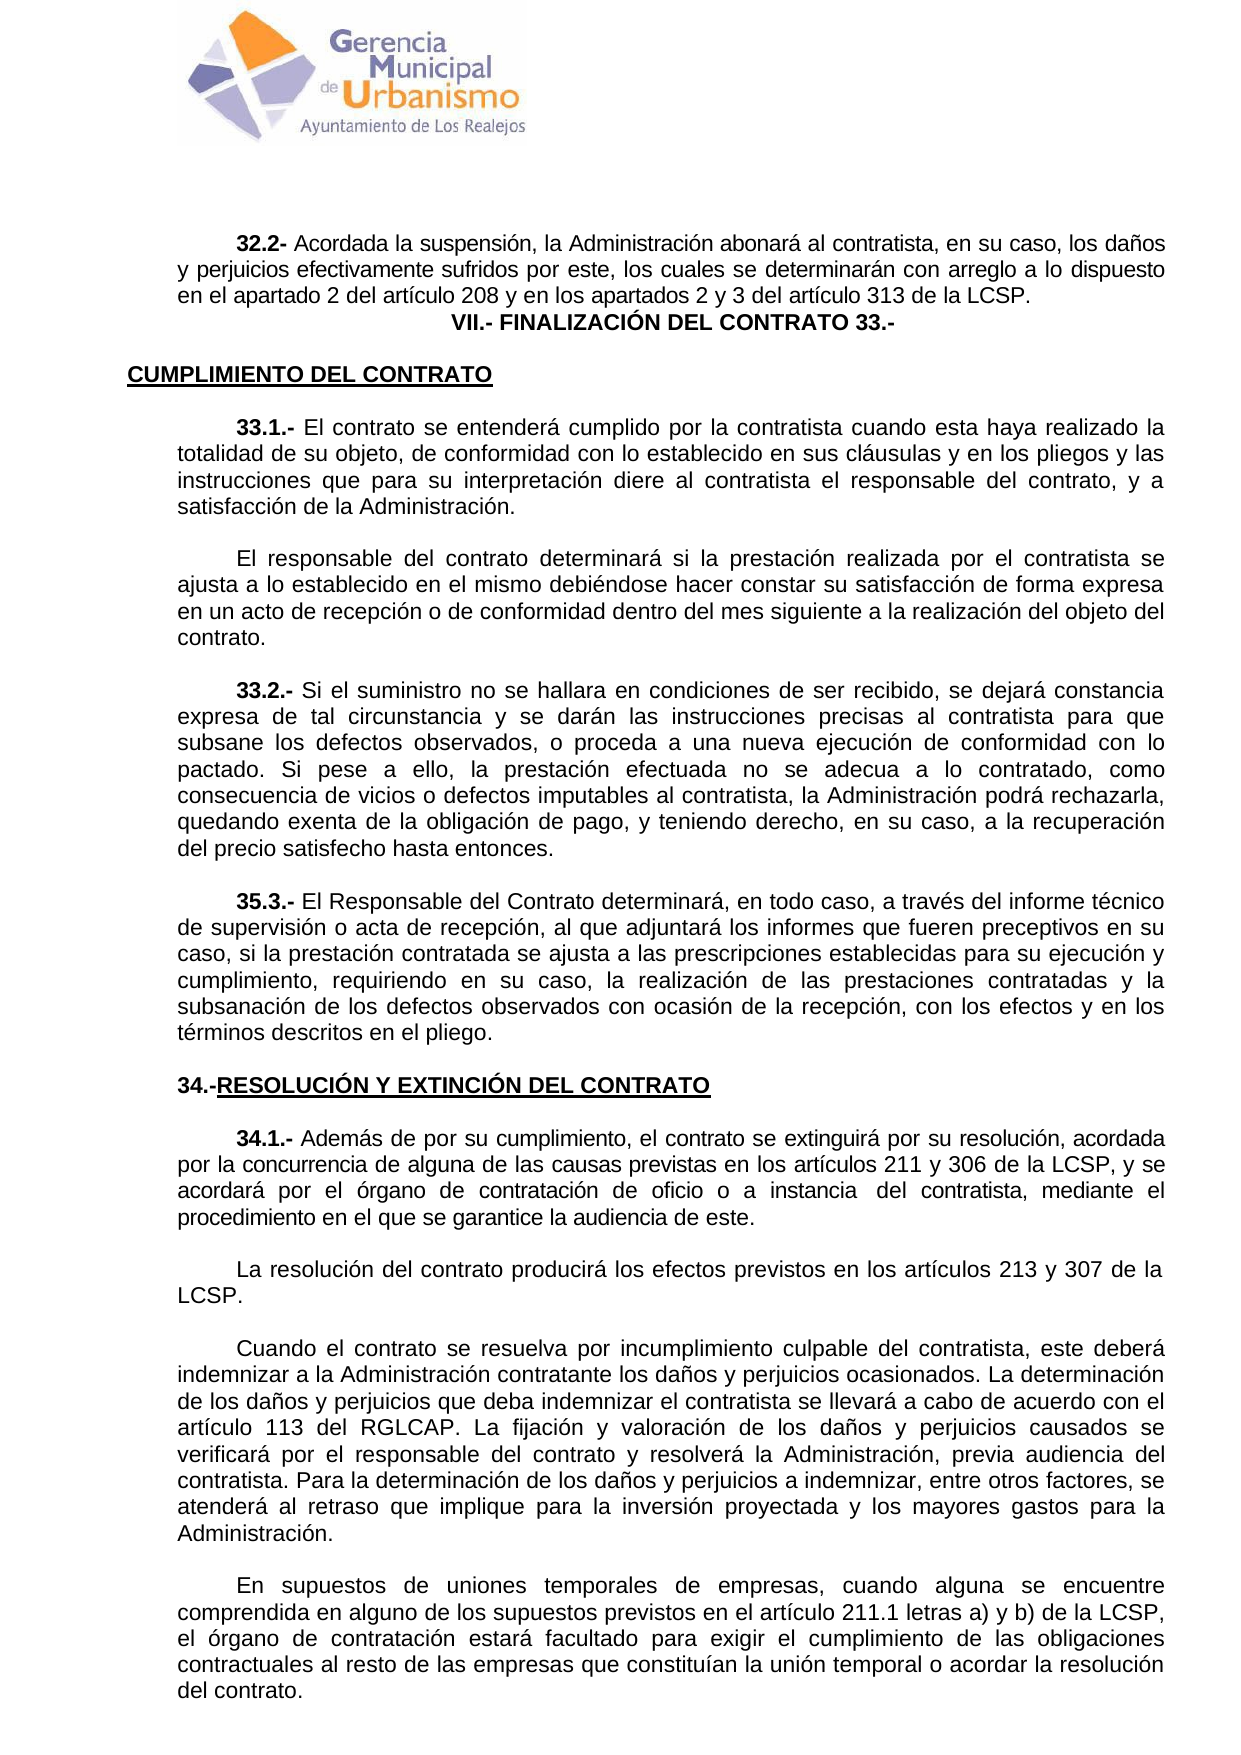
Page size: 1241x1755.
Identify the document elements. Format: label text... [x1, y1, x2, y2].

text 33.2.- Si el suministro no se hallara en condiciones de ser recibido, se dejará constancia expresa de tal circunstancia y se darán las instrucciones precisas al contratista para que subsane los defectos observados, o proceda a una nueva ejecución de conformidad con lo pactado. Si pese a ello, la prestación efectuada no se adecua a lo contratado, como consecuencia de vicios o defectos imputables al contratista, la Administración podrá rechazarla, quedando exenta de la obligación de pago, y teniendo derecho, en su caso, a la recuperación del precio satisfecho hasta entonces. [177, 677, 1165, 861]
text La resolución del contrato producirá los efectos previstos en los artículos 213 y 307 de la LCSP. [177, 1257, 1164, 1308]
text En supuestos de uniones temporales de empresas, cuando alguna se encuentre comprendida en alguno de los supuestos previstos en el artículo 211.1 letras a) y b) de la LCSP, el órgano de contratación estará facultado para exigir el cumplimiento de las obligaciones contractuales al resto de las empresas que constituían la unión temporal o acordar la resolución del contrato. [177, 1572, 1166, 1704]
subtitle 34.-RESOLUCIÓN Y EXTINCIÓN DEL CONTRATO [177, 1072, 1207, 1098]
text 34.1.- Además de por su cumplimiento, el contrato se extinguirá por su resolución, acordada por la concurrencia de alguna de las causas previstas en los artículos 211 y 306 de la LCSP, y se acordará por el órgano de contratación de oficio o a instancia del contratista, mediante el procedimiento en el que se garantice la audiencia de este. [177, 1124, 1166, 1230]
text 35.3.- El Responsable del Contrato determinará, en todo caso, a través del informe técnico de supervisión o acta de recepción, al que adjuntará los informes que fueren preceptivos en su caso, si la prestación contratada se ajusta a las prescripciones establecidas para su ejecución y cumplimiento, requiriendo en su caso, la realización de las prestaciones contratadas y la subsanación de los defectos observados con ocasión de la recepción, con los efectos y en los términos descritos en el pliego. [177, 888, 1165, 1046]
text 32.2- Acordada la suspensión, la Administración abonará al contratista, en su caso, los daños y perjuicios efectivamente sufridos por este, los cuales se determinarán con arreglo a lo dispuesto en el apartado 2 del artículo 208 y en los apartados 2 y 3 del artículo 313 de la LCSP. [177, 229, 1166, 309]
text Cuando el contrato se resuelva por incumplimiento culpable del contratista, este deberá indemnizar a la Administración contratante los daños y perjuicios ocasionados. La determinación de los daños y perjuicios que deba indemnizar el contratista se llevará a cabo de acuerdo con el artículo 113 del RGLCAP. La fijación y valoración de los daños y perjuicios causados se verificará por el responsable del contrato y resolverá la Administración, previa audiencia del contratista. Para la determinación de los daños y perjuicios a indemnizar, entre otros factores, se atenderá al retraso que implique para la inversión proyectada y los mayores gastos para la Administración. [177, 1335, 1165, 1546]
subtitle VII.- FINALIZACIÓN DEL CONTRATO 33.- CUMPLIMIENTO DEL CONTRATO [127, 309, 900, 388]
text 33.1.- El contrato se entenderá cumplido por la contratista cuando esta haya realizado la totalidad de su objeto, de conformidad con lo establecido en sus cláusulas y en los pliegos y las instrucciones que para su interpretación diere al contratista el responsable del contrato, y a satisfacción de la Administración. [177, 414, 1165, 519]
text El responsable del contrato determinará si la prestación realizada por el contratista se ajusta a lo establecido en el mismo debiéndose hacer constar su satisfacción de forma expresa en un acto de recepción o de conformidad dentro del mes siguiente a la realización del objeto del contrato. [177, 545, 1165, 650]
